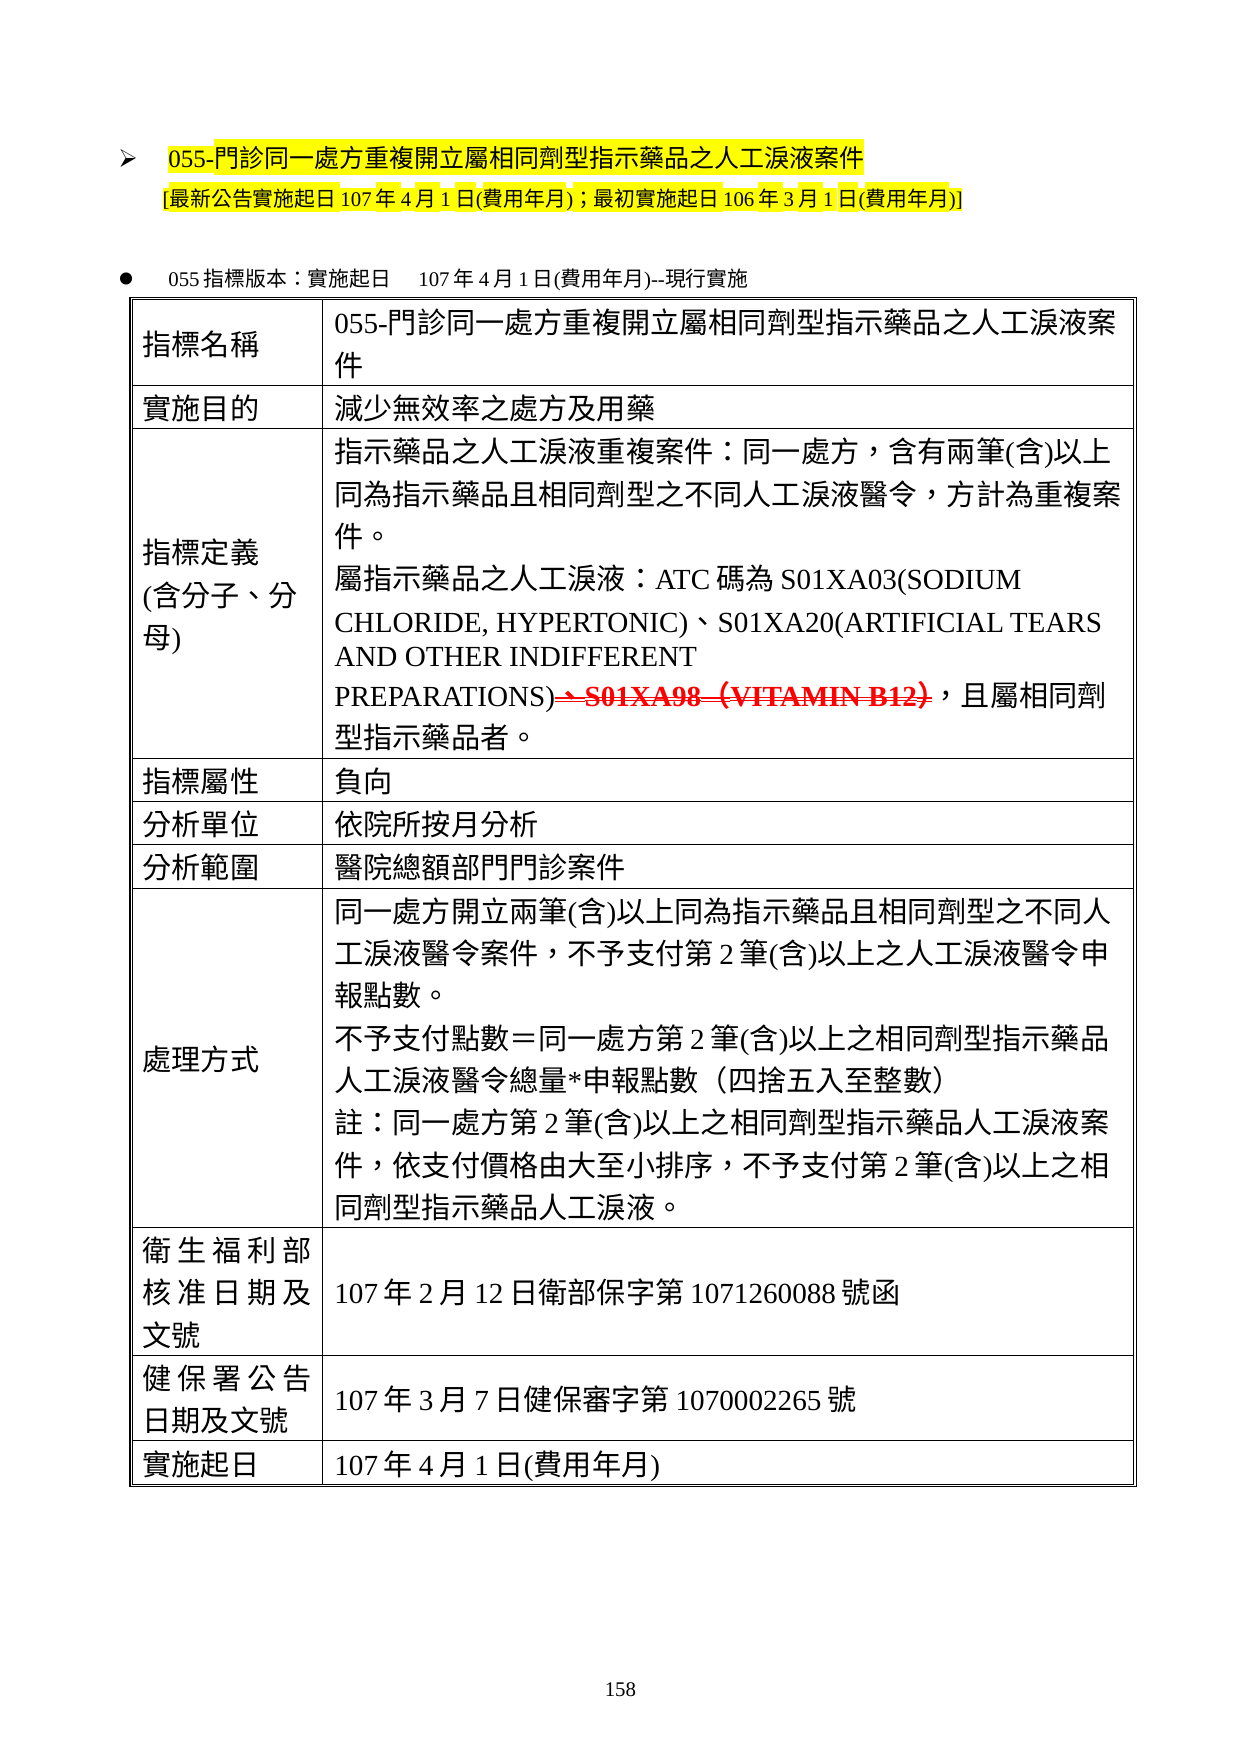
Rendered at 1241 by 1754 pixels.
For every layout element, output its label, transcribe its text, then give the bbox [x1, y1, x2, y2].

table_cell 分析範圍 [133, 845, 322, 887]
table_cell 處理方式 [133, 889, 322, 1227]
table_cell 分析單位 [133, 802, 322, 844]
table_cell 指標定義 (含分子、分母) [133, 429, 322, 757]
table_cell 依院所按月分析 [323, 802, 1133, 844]
table_cell 實施起日 [133, 1441, 322, 1484]
table_cell 衛生福利部核准日期及文號 [133, 1228, 322, 1355]
table_cell 減少無效率之處方及用藥 [323, 386, 1133, 428]
table_cell 指示藥品之人工淚液重複案件：同一處方，含有兩筆(含)以上同為指示藥品且相同劑型之不同人工淚液醫令，方計為重複案件。 屬指示藥品之人工淚液：ATC碼為S01XA03(SODIUM CHLORIDE, HYPERTONIC)、S01XA20(ARTIFICIAL TEARS AND OTHER INDIFFERENT PREPARATIONS)、S01XA98（VITAMIN B12），且屬相同劑型指示藥品者。 [323, 429, 1133, 757]
table_cell 健保署公告日期及文號 [133, 1356, 322, 1440]
table_cell 負向 [323, 759, 1133, 801]
table_cell 107年2月12日衛部保字第1071260088號函 [323, 1228, 1133, 1355]
table_cell 107年3月7日健保審字第1070002265號 [323, 1356, 1133, 1440]
table_cell 同一處方開立兩筆(含)以上同為指示藥品且相同劑型之不同人工淚液醫令案件，不予支付第2筆(含)以上之人工淚液醫令申報點數。 不予支付點數＝同一處方第2筆(含)以上之相同劑型指示藥品人工淚液醫令總量*申報點數（四捨五入至整數） 註：同一處方第2筆(含)以上之相同劑型指示藥品人工淚液案件，依支付價格由大至小排序，不予支付第2筆(含)以上之相同劑型指示藥品人工淚液。 [323, 889, 1133, 1227]
table_cell 實施目的 [133, 386, 322, 428]
table_cell 指標屬性 [133, 759, 322, 801]
subtitle 055-門診同一處方重複開立屬相同劑型指示藥品之人工淚液案件 [118, 137, 1122, 177]
table_cell 醫院總額部門門診案件 [323, 845, 1133, 887]
table_cell 107年4月1日(費用年月) [323, 1441, 1133, 1484]
table_header 指標名稱 [133, 300, 322, 385]
subtitle 055指標版本：實施起日 107年4月1日(費用年月)--現行實施 [118, 257, 1122, 297]
text [最新公告實施起日107年4月1日(費用年月)；最初實施起日106年3月1日(費用年月)] [162, 177, 1122, 217]
table_header 055-門診同一處方重複開立屬相同劑型指示藥品之人工淚液案件 [323, 300, 1133, 385]
